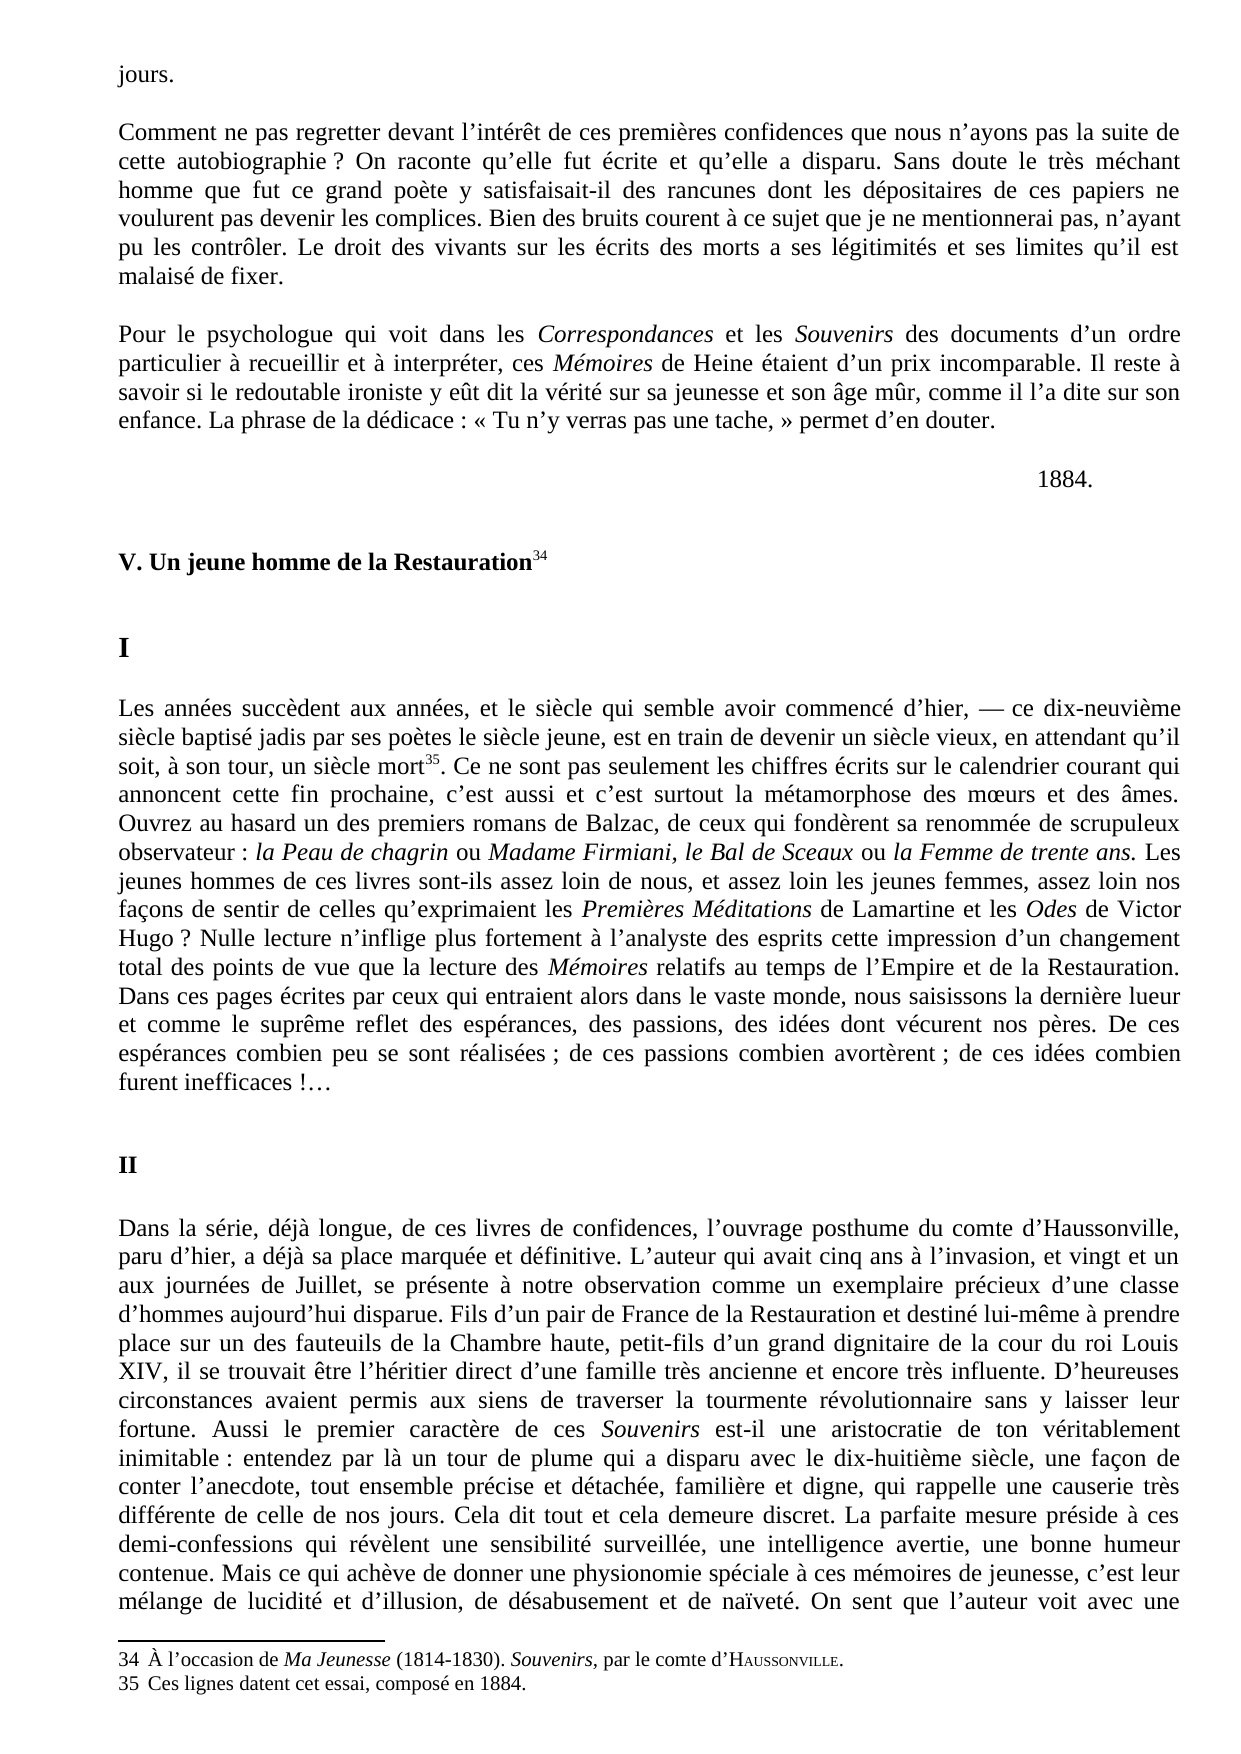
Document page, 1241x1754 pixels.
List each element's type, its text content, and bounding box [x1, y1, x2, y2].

text Les années succèdent aux années, et le siècle qui semble avoir commencé d’hier, — ce dix-neuvième siècle baptisé jadis par ses poètes le siècle jeune, est en train de devenir un siècle vieux, en attendant qu’il soit, à son tour, un siècle mort. Ce ne sont pas seulement les chiffres écrits sur le calendrier courant qui annoncent cette fin prochaine, c’est aussi et c’est surtout la métamorphose des mœurs et des âmes. Ouvrez au hasard un des premiers romans de Balzac, de ceux qui fondèrent sa renommée de scrupuleux observateur : la Peau de chagrin ou Madame Firmiani, le Bal de Sceaux ou la Femme de trente ans. Les jeunes hommes de ces livres sont-ils assez loin de nous, et assez loin les jeunes femmes, assez loin nos façons de sentir de celles qu’exprimaient les Premières Méditations de Lamartine et les Odes de Victor Hugo ? Nulle lecture n’inflige plus fortement à l’analyste des esprits cette impression d’un changement total des points de vue que la lecture des Mémoires relatifs au temps de l’Empire et de la Restauration. Dans ces pages écrites par ceux qui entraient alors dans le vaste monde, nous saisissons la dernière lueur et comme le suprême reflet des espérances, des passions, des idées dont vécurent nos pères. De ces espérances combien peu se sont réalisées ; de ces passions combien avortèrent ; de ces idées combien furent inefficaces !… [118, 693, 1181, 1096]
subtitle I [118, 630, 1181, 664]
text 1884. [118, 464, 1181, 492]
subtitle II [118, 1150, 1181, 1179]
text Dans la série, déjà longue, de ces livres de confidences, l’ouvrage posthume du comte d’Haussonville, paru d’hier, a déjà sa place marquée et définitive. L’auteur qui avait cinq ans à l’invasion, et vingt et un aux journées de Juillet, se présente à notre observation comme un exemplaire précieux d’une classe d’hommes aujourd’hui disparue. Fils d’un pair de France de la Restauration et destiné lui-même à prendre place sur un des fauteuils de la Chambre haute, petit-fils d’un grand dignitaire de la cour du roi Louis XIV, il se trouvait être l’héritier direct d’une famille très ancienne et encore très influente. D’heureuses circonstances avaient permis aux siens de traverser la tourmente révolutionnaire sans y laisser leur fortune. Aussi le premier caractère de ces Souvenirs est-il une aristocratie de ton véritablement inimitable : entendez par là un tour de plume qui a disparu avec le dix-huitième siècle, une façon de conter l’anecdote, tout ensemble précise et détachée, familière et digne, qui rappelle une causerie très différente de celle de nos jours. Cela dit tout et cela demeure discret. La parfaite mesure préside à ces demi-confessions qui révèlent une sensibilité surveillée, une intelligence avertie, une bonne humeur contenue. Mais ce qui achève de donner une physionomie spéciale à ces mémoires de jeunesse, c’est leur mélange de lucidité et d’illusion, de désabusement et de naïveté. On sent que l’auteur voit avec une [118, 1213, 1181, 1615]
text jours. [118, 59, 1181, 88]
text Pour le psychologue qui voit dans les Correspondances et les Souvenirs des documents d’un ordre particulier à recueillir et à interpréter, ces Mémoires de Heine étaient d’un prix incomparable. Il reste à savoir si le redoutable ironiste y eût dit la vérité sur sa jeunesse et son âge mûr, comme il l’a dite sur son enfance. La phrase de la dédicace : « Tu n’y verras pas une tache, » permet d’en douter. [118, 319, 1181, 434]
text Ces lignes datent cet essai, composé en 1884. [118, 1671, 1181, 1695]
text À l’occasion de Ma Jeunesse (1814-1830). Souvenirs, par le comte d’Haussonville. [118, 1647, 1181, 1671]
text Comment ne pas regretter devant l’intérêt de ces premières confidences que nous n’ayons pas la suite de cette autobiographie ? On raconte qu’elle fut écrite et qu’elle a disparu. Sans doute le très méchant homme que fut ce grand poète y satisfaisait-il des rancunes dont les dépositaires de ces papiers ne voulurent pas devenir les complices. Bien des bruits courent à ce sujet que je ne mentionnerai pas, n’ayant pu les contrôler. Le droit des vivants sur les écrits des morts a ses légitimités et ses limites qu’il est malaisé de fixer. [118, 117, 1181, 290]
subtitle V. Un jeune homme de la Restauration [118, 547, 1181, 576]
